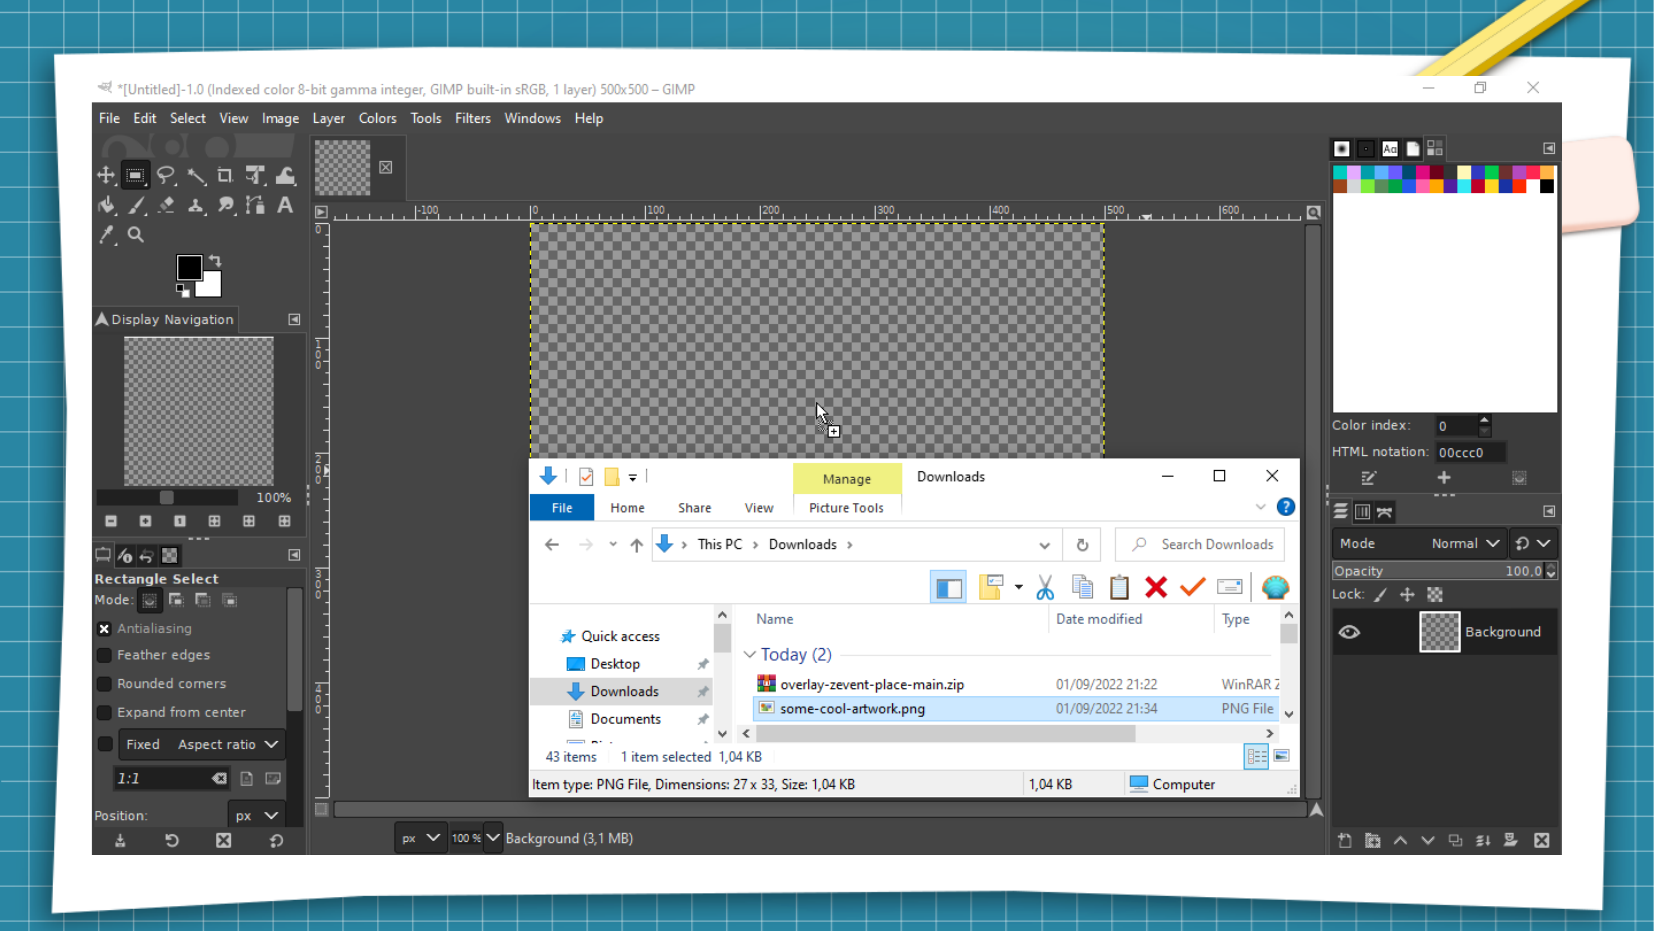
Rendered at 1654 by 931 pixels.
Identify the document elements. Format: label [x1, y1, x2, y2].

picture [91, 76, 1562, 855]
